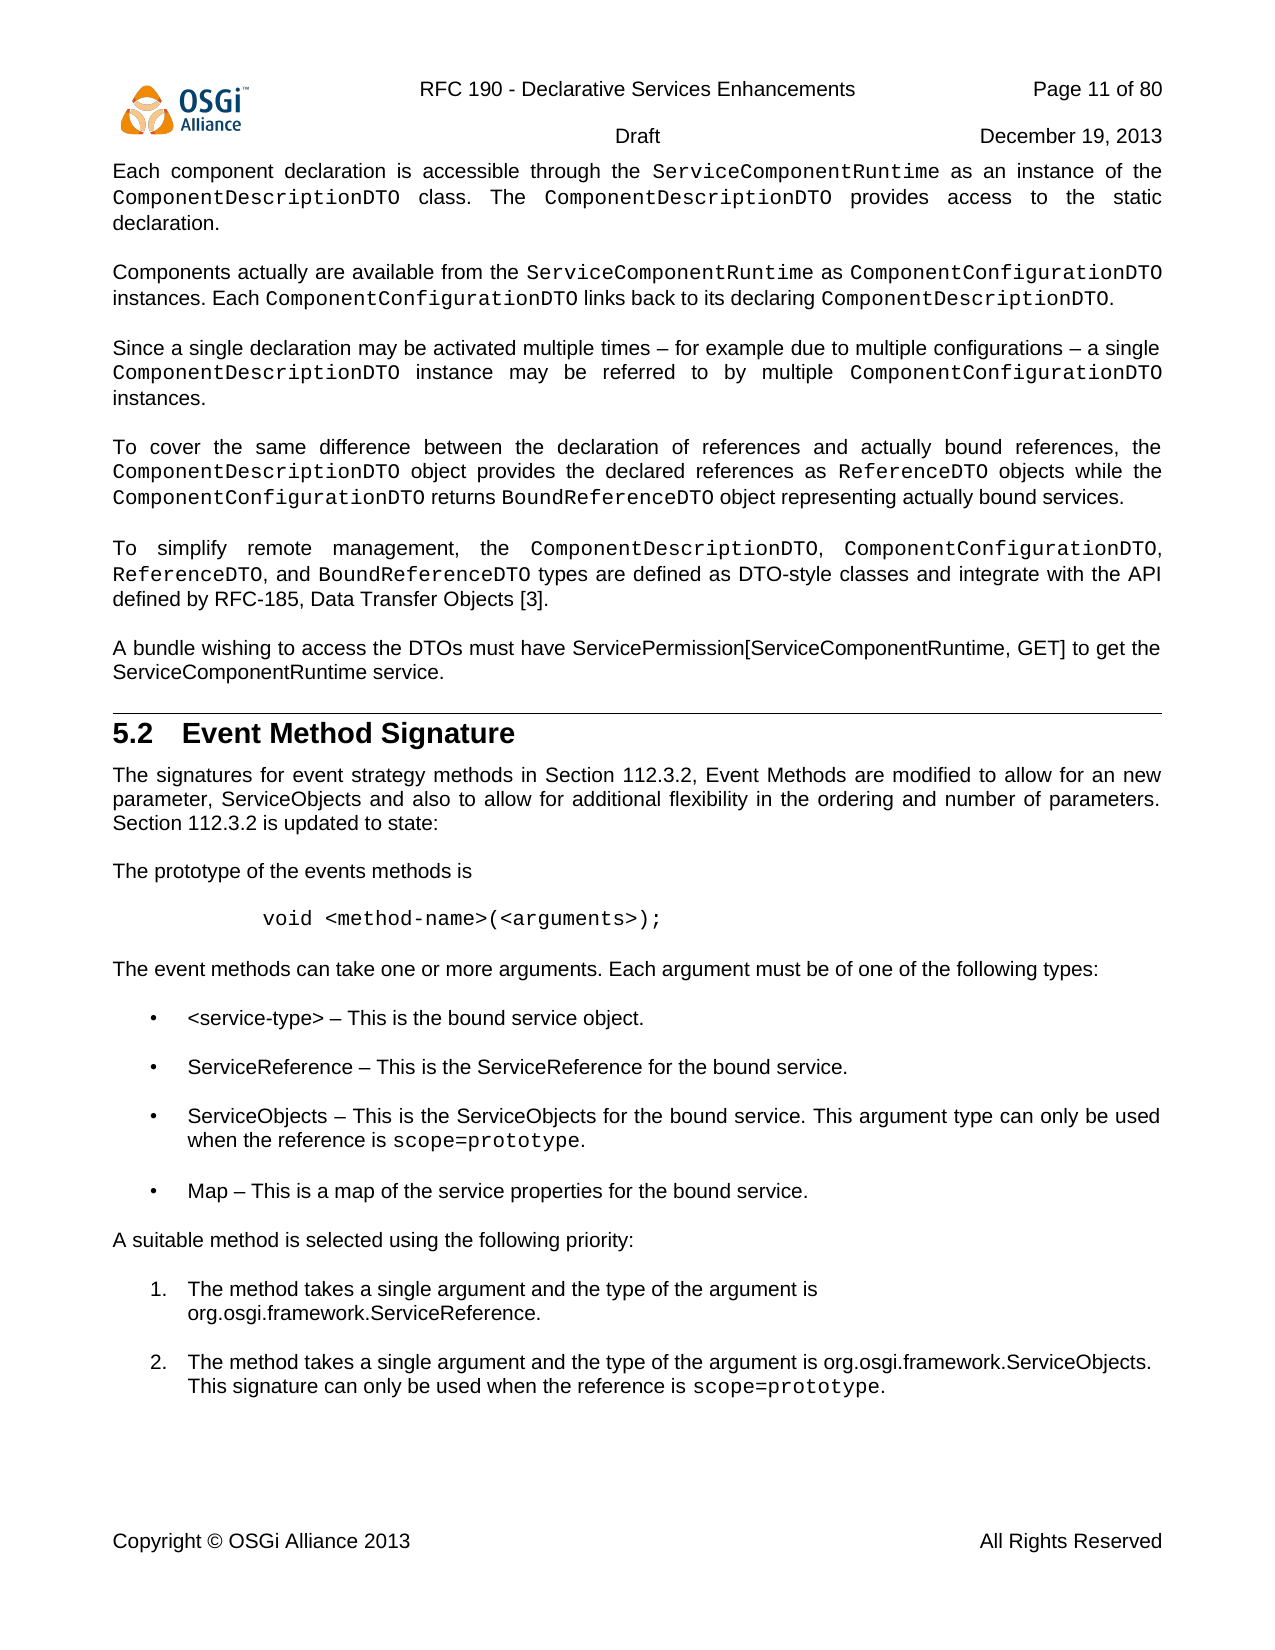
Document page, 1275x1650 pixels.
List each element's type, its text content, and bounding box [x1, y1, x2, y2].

picture [113, 78, 257, 142]
text A suitable method is selected using the following priority: [112, 1228, 1162, 1252]
text Since a single declaration may be activated multiple times – for example due to multiple configurations – a single ComponentDescriptionDTO instance may be referred to by multiple ComponentConfigurationDTO instances. [112, 336, 1162, 410]
text The prototype of the events methods is [112, 859, 1162, 883]
text To simplify remote management, the ComponentDescriptionDTO, ComponentConfigurationDTO, ReferenceDTO, and BoundReferenceDTO types are defined as DTO-style classes and integrate with the API defined by RFC-185, Data Transfer Objects [3]. [112, 536, 1162, 611]
text The event methods can take one or more arguments. Each argument must be of one of the following types: [112, 957, 1162, 981]
list ServiceReference – This is the ServiceReference for the bound service. [150, 1055, 1162, 1079]
list The method takes a single argument and the type of the argument is org.osgi.framework.ServiceReference. [150, 1277, 1162, 1325]
list <service-type> – This is the bound service object. [150, 1006, 1162, 1030]
text Each component declaration is accessible through the ServiceComponentRuntime as an instance of the ComponentDescriptionDTO class. The ComponentDescriptionDTO provides access to the static declaration. [112, 159, 1162, 234]
subtitle Event Method Signature [112, 714, 1162, 750]
text To cover the same difference between the declaration of references and actually bound references, the ComponentDescriptionDTO object provides the declared references as ReferenceDTO objects while the ComponentConfigurationDTO returns BoundReferenceDTO object representing actually bound services. [112, 435, 1162, 511]
list ServiceObjects – This is the ServiceObjects for the bound service. This argument type can only be used when the reference is scope=prototype. [150, 1104, 1162, 1154]
list void <method-name>(<arguments>); [225, 908, 1162, 932]
list The method takes a single argument and the type of the argument is org.osgi.framework.ServiceObjects. This signature can only be used when the reference is scope=prototype. [150, 1350, 1162, 1400]
text Components actually are available from the ServiceComponentRuntime as ComponentConfigurationDTO instances. Each ComponentConfigurationDTO links back to its declaring ComponentDescriptionDTO. [112, 259, 1162, 311]
text A bundle wishing to access the DTOs must have ServicePermission[ServiceComponentRuntime, GET] to get the ServiceComponentRuntime service. [112, 636, 1162, 684]
list Map – This is a map of the service properties for the bound service. [150, 1179, 1162, 1203]
text The signatures for event strategy methods in Section 112.3.2, Event Methods are modified to allow for an new parameter, ServiceObjects and also to allow for additional flexibility in the ordering and number of parameters. Section 112.3.2 is updated to state: [112, 762, 1162, 834]
